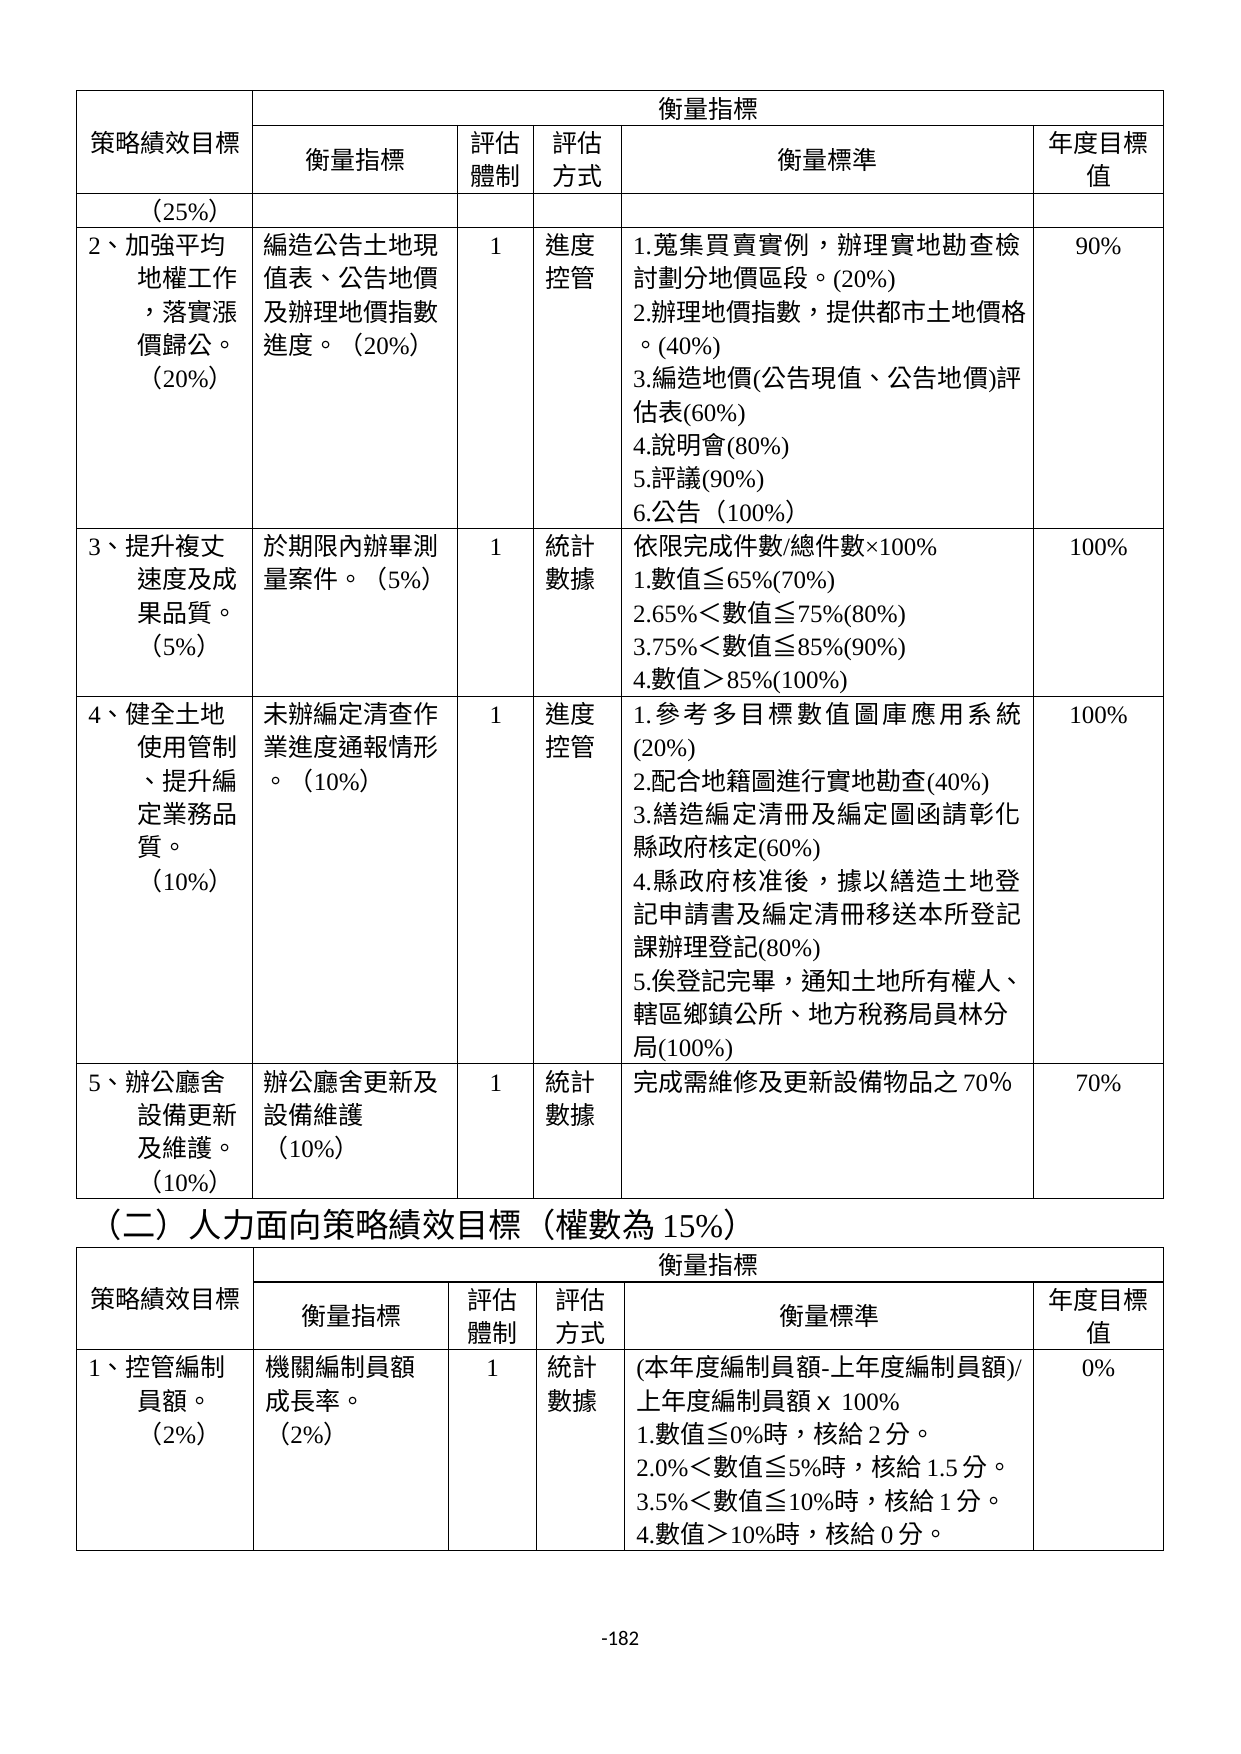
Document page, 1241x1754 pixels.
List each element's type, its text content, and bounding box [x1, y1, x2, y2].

table_header 衡量指標 [253, 91, 1163, 125]
table_cell 1 [449, 1350, 536, 1550]
table_cell 評估體制 [458, 126, 533, 192]
table_cell 評估方式 [537, 1283, 624, 1349]
table_cell 進度控管 [534, 228, 621, 528]
table_cell 衡量指標 [254, 1283, 448, 1349]
table_cell [622, 194, 1033, 227]
table_cell 70% [1034, 1064, 1163, 1198]
table_cell 辦公廳舍更新及設備維護（10%） [253, 1064, 457, 1198]
table_cell 90% [1034, 228, 1163, 528]
table_cell (本年度編制員額-上年度編制員額)/ 上年度編制員額ｘ100% 1.數值≦0%時，核給2分。 2.0%＜數值≦5%時，核給1.5分。 3.5%＜數值≦10%時，核給1分。 4.數值＞10%時，核給0分。 [625, 1350, 1033, 1550]
table_cell 進度控管 [534, 697, 621, 1063]
table_cell 衡量標準 [625, 1283, 1033, 1349]
table_cell [458, 194, 533, 227]
table_cell 衡量標準 [622, 126, 1033, 192]
table_cell 提升複丈速度及成果品質。（5%） [77, 529, 252, 696]
table_cell 1 [458, 697, 533, 1063]
table_cell 年度目標值 [1034, 1283, 1163, 1349]
table_cell [1034, 194, 1163, 227]
table_cell 100% [1034, 697, 1163, 1063]
table_cell 於期限內辦畢測量案件。（5%） [253, 529, 457, 696]
table_cell 控管編制員額。（2%） [77, 1350, 253, 1550]
table_cell 健全土地使用管制、提升編定業務品質。（10%） [77, 697, 252, 1063]
table_cell 1.參考多目標數值圖庫應用系統(20%) 2.配合地籍圖進行實地勘查(40%) 3.繕造編定清冊及編定圖函請彰化縣政府核定(60%) 4.縣政府核准後，據以繕造土地登記申請書及編定清冊移送本所登記課辦理登記(80%) 5.俟登記完畢，通知土地所有權人、轄區鄉鎮公所、地方稅務局員林分局(100%) [622, 697, 1033, 1063]
table_cell [534, 194, 621, 227]
table_cell 1 [458, 228, 533, 528]
table_cell 統計數據 [534, 1064, 621, 1198]
table_cell 加強平均地權工作，落實漲價歸公。（20%） [77, 228, 252, 528]
table_cell 統計數據 [537, 1350, 624, 1550]
table_cell 100% [1034, 529, 1163, 696]
table_cell 未辦編定清查作業進度通報情形。（10%） [253, 697, 457, 1063]
table_cell 評估方式 [534, 126, 621, 192]
table_header 策略績效目標 [77, 91, 252, 192]
table_cell 0% [1034, 1350, 1163, 1550]
table_cell 辦公廳舍設備更新及維護。（10%） [77, 1064, 252, 1198]
table_cell 編造公告土地現值表、公告地價及辦理地價指數進度。（20%） [253, 228, 457, 528]
table_cell 統計數據 [534, 529, 621, 696]
table_cell 評估體制 [449, 1283, 536, 1349]
table_cell 衡量指標 [253, 126, 457, 192]
table_header 策略績效目標 [77, 1248, 253, 1349]
table_cell 1.蒐集買賣實例，辦理實地勘查檢討劃分地價區段。(20%) 2.辦理地價指數，提供都市土地價格。(40%) 3.編造地價(公告現值、公告地價)評估表(60%) 4.說明會(80%) 5.評議(90%) 6.公告（100%） [622, 228, 1033, 528]
table_cell [253, 194, 457, 227]
table_cell 1 [458, 1064, 533, 1198]
table_cell 依限完成件數/總件數×100% 1.數值≦65%(70%) 2.65%＜數值≦75%(80%) 3.75%＜數值≦85%(90%) 4.數值＞85%(100%) [622, 529, 1033, 696]
table_cell 1 [458, 529, 533, 696]
text （二）人力面向策略績效目標（權數為15%） [88, 1199, 1152, 1247]
table_header 衡量指標 [254, 1248, 1163, 1281]
table_cell 完成需維修及更新設備物品之70％ [622, 1064, 1033, 1198]
table_cell 年度目標值 [1034, 126, 1163, 192]
table_cell 機關編制員額成長率。（2%） [254, 1350, 448, 1550]
table_cell （25%） [77, 194, 252, 227]
